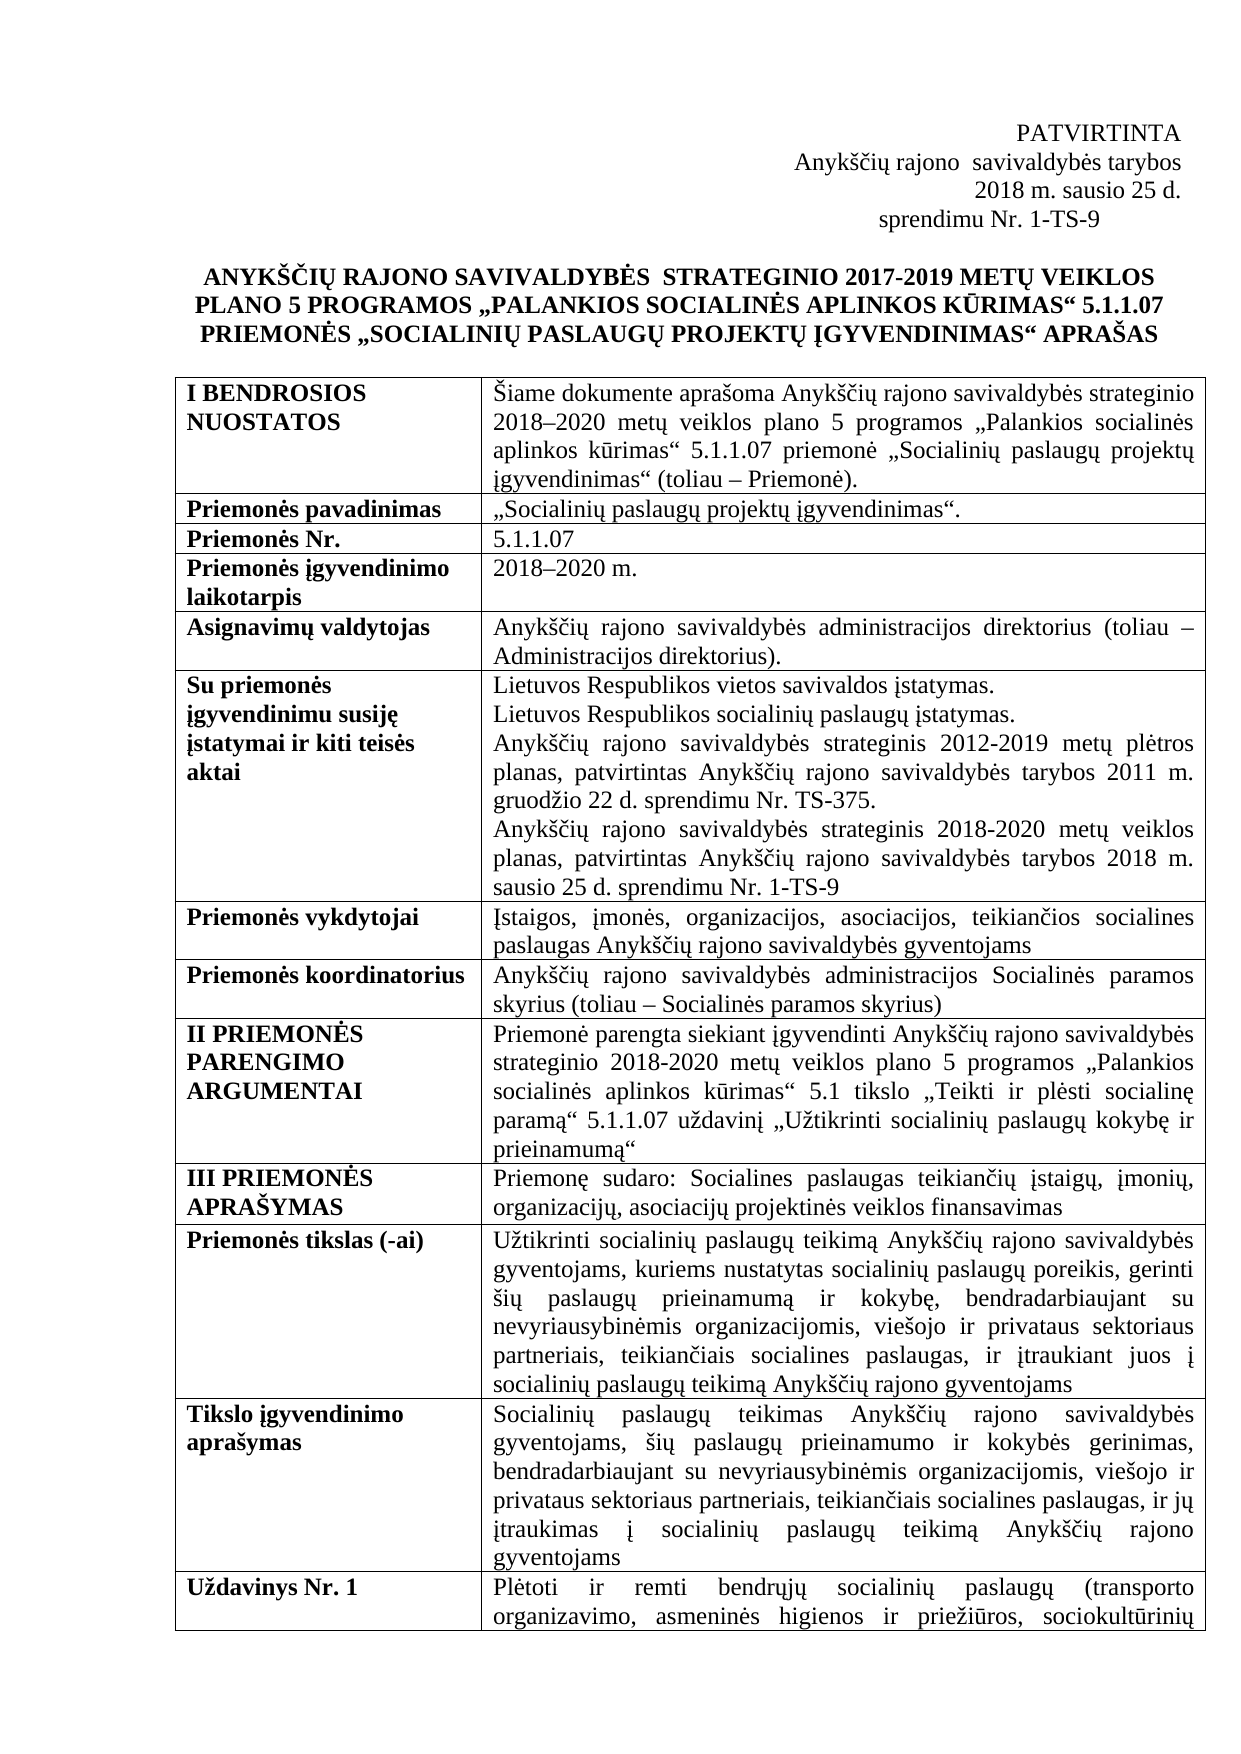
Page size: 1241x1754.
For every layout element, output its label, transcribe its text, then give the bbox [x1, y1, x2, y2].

table_cell 5.1.1.07 [482, 524, 1205, 552]
table_cell Anykščių rajono savivaldybės administracijos Socialinės paramos skyrius (toliau – Socialinės paramos skyrius) [482, 960, 1205, 1018]
table_header I BENDROSIOS NUOSTATOS [176, 378, 481, 493]
table_cell „Socialinių paslaugų projektų įgyvendinimas“. [482, 494, 1205, 523]
table_cell Priemonė parengta siekiant įgyvendinti Anykščių rajono savivaldybės strateginio 2018-2020 metų veiklos plano 5 programos „Palankios socialinės aplinkos kūrimas“ 5.1 tikslo „Teikti ir plėsti socialinę paramą“ 5.1.1.07 uždavinį „Užtikrinti socialinių paslaugų kokybę ir prieinamumą“ [482, 1019, 1205, 1162]
table_cell Plėtoti ir remti bendrųjų socialinių paslaugų (transporto organizavimo, asmeninės higienos ir priežiūros, sociokultūrinių [482, 1572, 1205, 1630]
text sprendimu Nr. 1-TS-9 [177, 204, 1181, 233]
table_header Šiame dokumente aprašoma Anykščių rajono savivaldybės strateginio 2018–2020 metų veiklos plano 5 programos „Palankios socialinės aplinkos kūrimas“ 5.1.1.07 priemonė „Socialinių paslaugų projektų įgyvendinimas“ (toliau – Priemonė). [482, 378, 1205, 493]
table_cell II PRIEMONĖS PARENGIMO ARGUMENTAI [176, 1019, 481, 1162]
table_cell Lietuvos Respublikos vietos savivaldos įstatymas. Lietuvos Respublikos socialinių paslaugų įstatymas. Anykščių rajono savivaldybės strateginis 2012-2019 metų plėtros planas, patvirtintas Anykščių rajono savivaldybės tarybos 2011 m. gruodžio 22 d. sprendimu Nr. TS-375. Anykščių rajono savivaldybės strateginis 2018-2020 metų veiklos planas, patvirtintas Anykščių rajono savivaldybės tarybos 2018 m. sausio 25 d. sprendimu Nr. 1-TS-9 [482, 671, 1205, 901]
table_cell Priemonės įgyvendinimo laikotarpis [176, 554, 481, 611]
table_cell Priemonės tikslas (-ai) [176, 1225, 481, 1398]
text 2018 m. sausio 25 d. [177, 176, 1181, 204]
table_cell Priemonės pavadinimas [176, 494, 481, 523]
text ANYKŠČIŲ RAJONO SAVIVALDYBĖS STRATEGINIO 2017-2019 METŲ VEIKLOS PLANO 5 PROGRAMOS „PALANKIOS SOCIALINĖS APLINKOS KŪRIMAS“ 5.1.1.07 PRIEMONĖS „SOCIALINIŲ PASLAUGŲ PROJEKTŲ ĮGYVENDINIMAS“ APRAŠAS [177, 262, 1181, 348]
text Anykščių rajono savivaldybės tarybos [327, 147, 1181, 176]
table_cell Užtikrinti socialinių paslaugų teikimą Anykščių rajono savivaldybės gyventojams, kuriems nustatytas socialinių paslaugų poreikis, gerinti šių paslaugų prieinamumą ir kokybę, bendradarbiaujant su nevyriausybinėmis organizacijomis, viešojo ir privataus sektoriaus partneriais, teikiančiais socialines paslaugas, ir įtraukiant juos į socialinių paslaugų teikimą Anykščių rajono gyventojams [482, 1225, 1205, 1398]
table_cell Anykščių rajono savivaldybės administracijos direktorius (toliau – Administracijos direktorius). [482, 612, 1205, 669]
table_cell Tikslo įgyvendinimo aprašymas [176, 1399, 481, 1571]
text PATVIRTINTA [327, 118, 1181, 147]
table_cell Priemonę sudaro: Socialines paslaugas teikiančių įstaigų, įmonių, organizacijų, asociacijų projektinės veiklos finansavimas [482, 1164, 1205, 1224]
table_cell Su priemonės įgyvendinimu susiję įstatymai ir kiti teisės aktai [176, 671, 481, 901]
table_cell Priemonės Nr. [176, 524, 481, 552]
table_cell Priemonės koordinatorius [176, 960, 481, 1018]
table_cell 2018–2020 m. [482, 554, 1205, 611]
table_cell Priemonės vykdytojai [176, 902, 481, 959]
table_cell Uždavinys Nr. 1 [176, 1572, 481, 1630]
table_cell III PRIEMONĖS APRAŠYMAS [176, 1164, 481, 1224]
table_cell Socialinių paslaugų teikimas Anykščių rajono savivaldybės gyventojams, šių paslaugų prieinamumo ir kokybės gerinimas, bendradarbiaujant su nevyriausybinėmis organizacijomis, viešojo ir privataus sektoriaus partneriais, teikiančiais socialines paslaugas, ir jų įtraukimas į socialinių paslaugų teikimą Anykščių rajono gyventojams [482, 1399, 1205, 1571]
table_cell Įstaigos, įmonės, organizacijos, asociacijos, teikiančios socialines paslaugas Anykščių rajono savivaldybės gyventojams [482, 902, 1205, 959]
table_cell Asignavimų valdytojas [176, 612, 481, 669]
